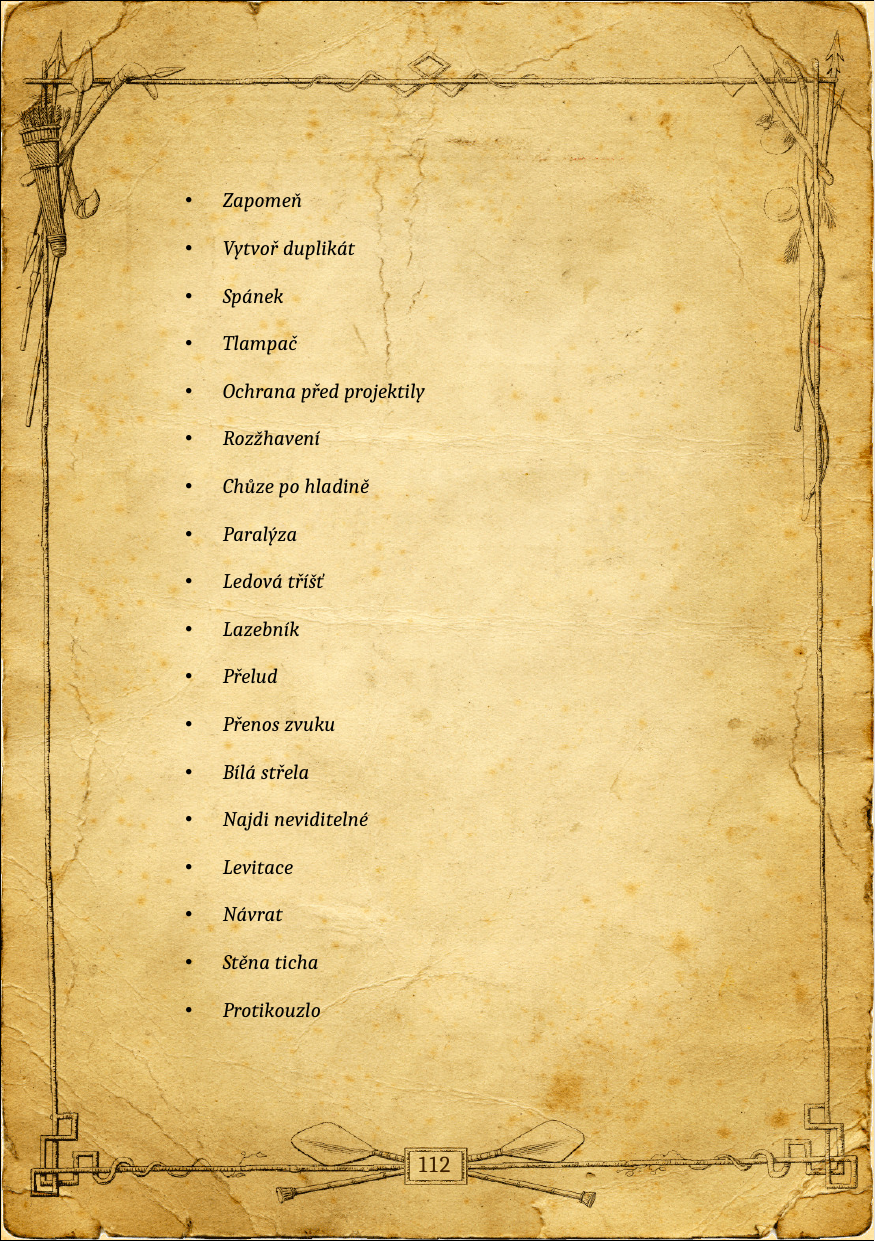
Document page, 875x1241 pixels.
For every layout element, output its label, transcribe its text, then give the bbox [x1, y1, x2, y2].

list Zapomeň [185, 189, 726, 213]
list Protikouzlo [185, 998, 726, 1022]
list Tlampač [185, 332, 726, 356]
list Chůze po hladině [185, 475, 726, 499]
list Ledová tříšť [185, 570, 726, 594]
list Rozžhavení [185, 427, 726, 451]
list Paralýza [185, 522, 726, 546]
list Vytvoř duplikát [185, 237, 726, 261]
list Bílá střela [185, 760, 726, 784]
list Přenos zvuku [185, 713, 726, 737]
list Návrat [185, 903, 726, 927]
list Lazebník [185, 617, 726, 641]
list Najdi neviditelné [185, 808, 726, 832]
list Ochrana před projektily [185, 379, 726, 403]
list Stěna ticha [185, 951, 726, 975]
list Spánek [185, 284, 726, 308]
list Přelud [185, 665, 726, 689]
picture [1, 1, 874, 1240]
list Levitace [185, 856, 726, 879]
